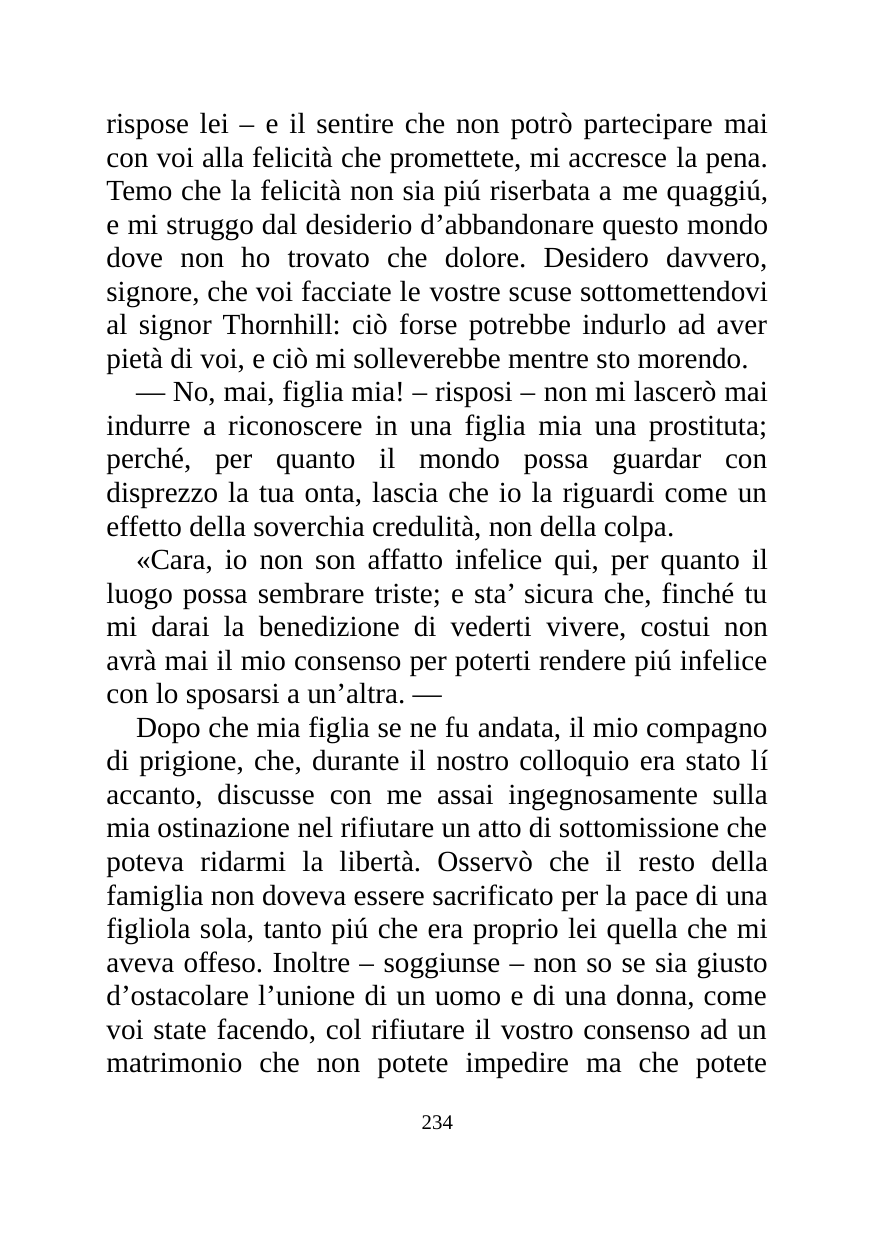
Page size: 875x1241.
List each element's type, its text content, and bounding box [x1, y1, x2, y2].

text Dopo che mia figlia se ne fu andata, il mio compagno di prigione, che, durante il nostro colloquio era stato lí accanto, discusse con me assai ingegnosamente sulla mia ostinazione nel rifiutare un atto di sottomissione che poteva ridarmi la libertà. Osservò che il resto della famiglia non doveva essere sacrificato per la pace di una figliola sola, tanto piú che era proprio lei quella che mi aveva offeso. Inoltre ‒ soggiunse ‒ non so se sia giusto d’ostacolare l’unione di un uomo e di una donna, come voi state facendo, col rifiutare il vostro consenso ad un matrimonio che non potete impedire ma che potete [106, 710, 768, 1079]
text — No, mai, figlia mia! ‒ risposi ‒ non mi lascerò mai indurre a riconoscere in una figlia mia una prostituta; perché, per quanto il mondo possa guardar con disprezzo la tua onta, lascia che io la riguardi come un effetto della soverchia credulità, non della colpa. [106, 374, 768, 542]
text «Cara, io non son affatto infelice qui, per quanto il luogo possa sembrare triste; e sta’ sicura che, finché tu mi darai la benedizione di vederti vivere, costui non avrà mai il mio consenso per poterti rendere piú infelice con lo sposarsi a un’altra. — [106, 542, 768, 710]
text rispose lei ‒ e il sentire che non potrò partecipare mai con voi alla felicità che promettete, mi accresce la pena. Temo che la felicità non sia piú riserbata a me quaggiú, e mi struggo dal desiderio d’abbandonare questo mondo dove non ho trovato che dolore. Desidero davvero, signore, che voi facciate le vostre scuse sottomettendovi al signor Thornhill: ciò forse potrebbe indurlo ad aver pietà di voi, e ciò mi solleverebbe mentre sto morendo. [106, 106, 768, 374]
